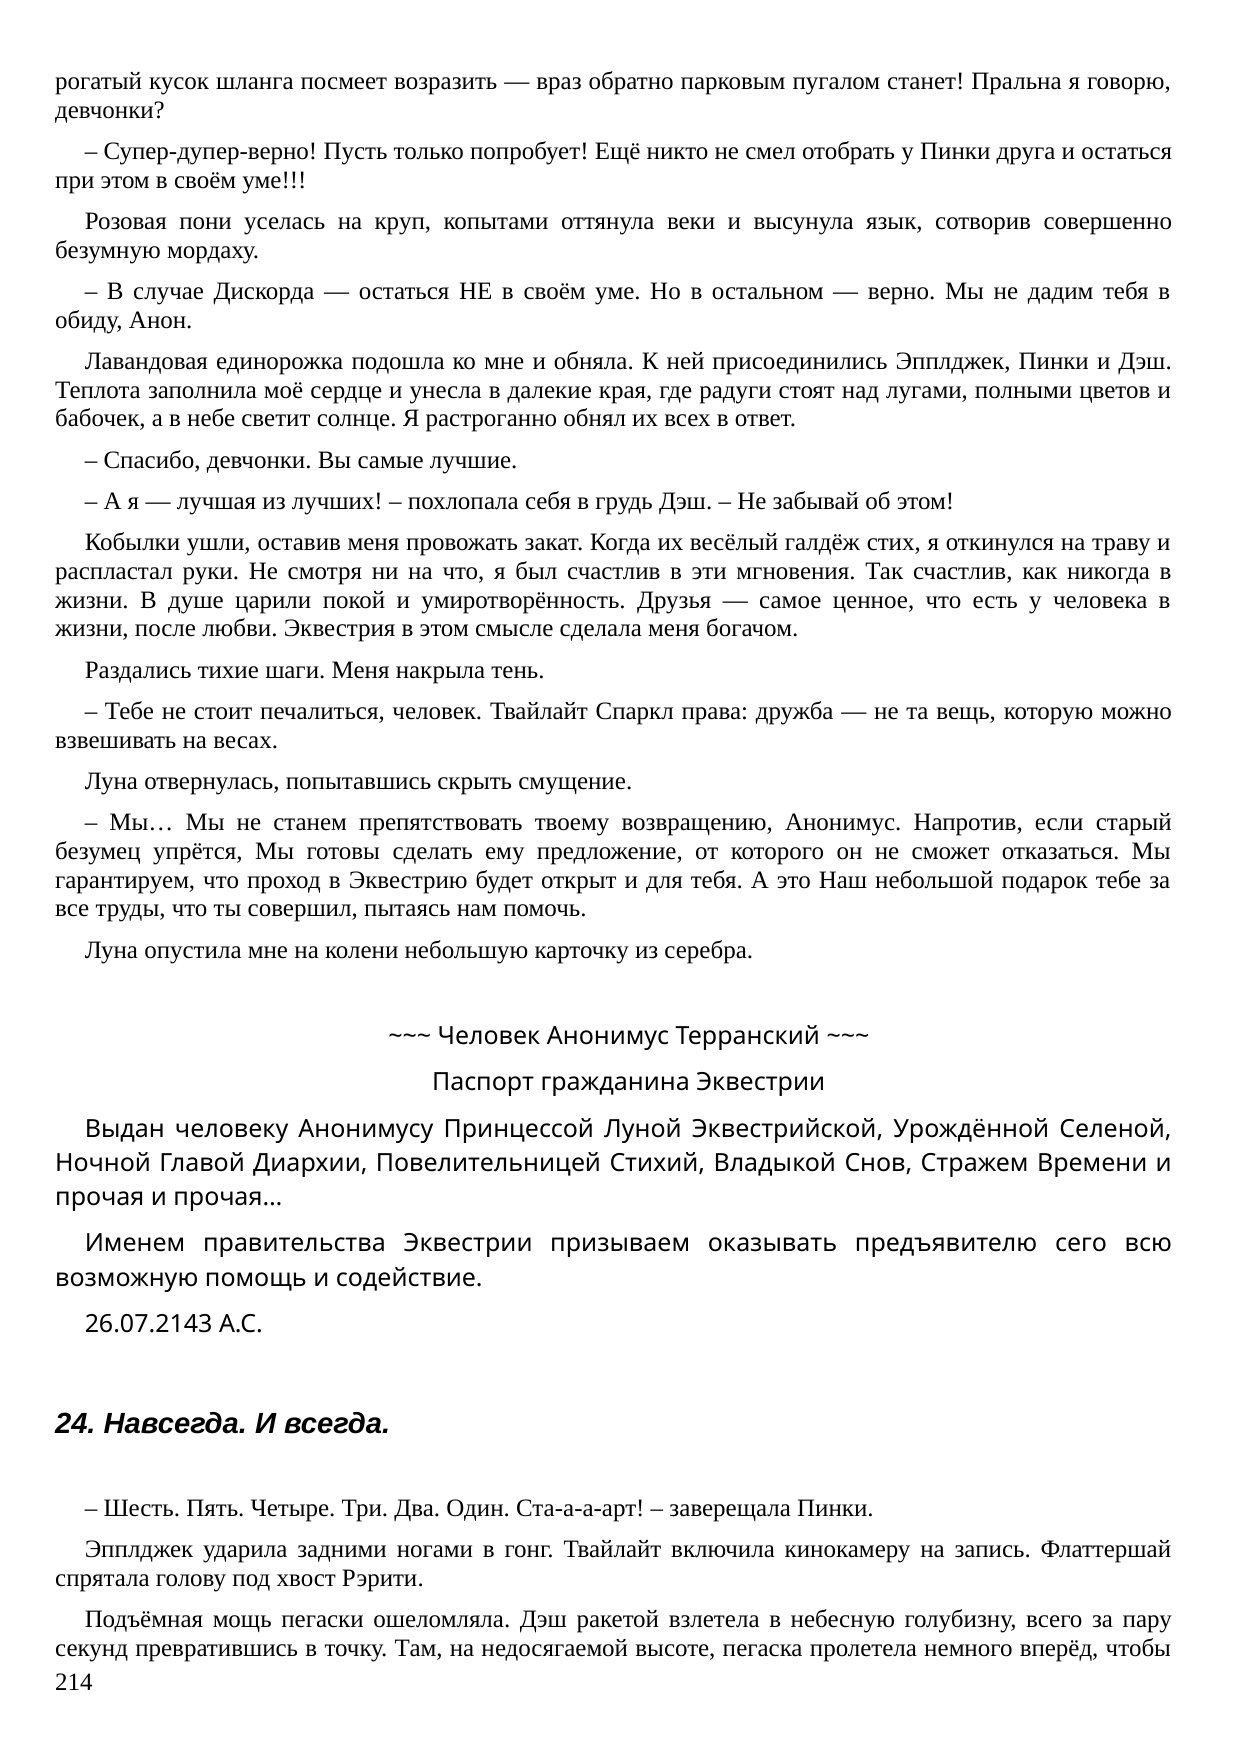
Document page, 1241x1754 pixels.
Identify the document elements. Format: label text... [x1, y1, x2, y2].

text – Супер-дупер-верно! Пусть только попробует! Ещё никто не смел отобрать у Пинки друга и остаться при этом в своём уме!!! [55, 136, 1173, 193]
text Именем правительства Эквестрии призываем оказывать предъявителю сего всю возможную помощь и содействие. [55, 1225, 1173, 1293]
text 26.07.2143 А.С. [55, 1306, 1173, 1340]
text – Шесть. Пять. Четыре. Три. Два. Один. Ста-а-а-арт! – заверещала Пинки. [55, 1493, 1173, 1522]
subtitle 24. Навсегда. И всегда. [55, 1406, 1173, 1439]
text Раздались тихие шаги. Меня накрыла тень. [55, 655, 1173, 683]
text Кобылки ушли, оставив меня провожать закат. Когда их весёлый галдёж стих, я откинулся на траву и распластал руки. Не смотря ни на что, я был счастлив в эти мгновения. Так счастлив, как никогда в жизни. В душе царили покой и умиротворённость. Друзья — самое ценное, что есть у человека в жизни, после любви. Эквестрия в этом смысле сделала меня богачом. [55, 527, 1173, 642]
text – Спасибо, девчонки. Вы самые лучшие. [55, 445, 1173, 473]
text Луна отвернулась, попытавшись скрыть смущение. [55, 766, 1173, 795]
text Паспорт гражданина Эквестрии [55, 1064, 1173, 1098]
text – В случае Дискорда — остаться НЕ в своём уме. Но в остальном — верно. Мы не дадим тебя в обиду, Анон. [55, 276, 1173, 333]
text рогатый кусок шланга посмеет возразить — враз обратно парковым пугалом станет! Пральна я говорю, девчонки? [55, 66, 1173, 123]
text Эпплджек ударила задними ногами в гонг. Твайлайт включила кинокамеру на запись. Флаттершай спрятала голову под хвост Рэрити. [55, 1534, 1173, 1592]
text Подъёмная мощь пегаски ошеломляла. Дэш ракетой взлетела в небесную голубизну, всего за пару секунд превратившись в точку. Там, на недосягаемой высоте, пегаска пролетела немного вперёд, чтобы [55, 1604, 1173, 1662]
text – Тебе не стоит печалиться, человек. Твайлайт Спаркл права: дружба — не та вещь, которую можно взвешивать на весах. [55, 696, 1173, 753]
text ~~~ Человек Анонимус Терранский ~~~ [55, 1017, 1173, 1051]
text Лавандовая единорожка подошла ко мне и обняла. К ней присоединились Эпплджек, Пинки и Дэш. Теплота заполнила моё сердце и унесла в далекие края, где радуги стоят над лугами, полными цветов и бабочек, а в небе светит солнце. Я растроганно обнял их всех в ответ. [55, 346, 1173, 432]
text Луна опустила мне на колени небольшую карточку из серебра. [55, 935, 1173, 963]
text – А я — лучшая из лучших! – похлопала себя в грудь Дэш. – Не забывай об этом! [55, 486, 1173, 515]
text Выдан человеку Анонимусу Принцессой Луной Эквестрийской, Урождённой Селеной, Ночной Главой Диархии, Повелительницей Стихий, Владыкой Снов, Стражем Времени и прочая и прочая… [55, 1110, 1173, 1213]
text – Мы… Мы не станем препятствовать твоему возвращению, Анонимус. Напротив, если старый безумец упрётся, Мы готовы сделать ему предложение, от которого он не сможет отказаться. Мы гарантируем, что проход в Эквестрию будет открыт и для тебя. А это Наш небольшой подарок тебе за все труды, что ты совершил, пытаясь нам помочь. [55, 807, 1173, 922]
text Розовая пони уселась на круп, копытами оттянула веки и высунула язык, сотворив совершенно безумную мордаху. [55, 206, 1173, 263]
